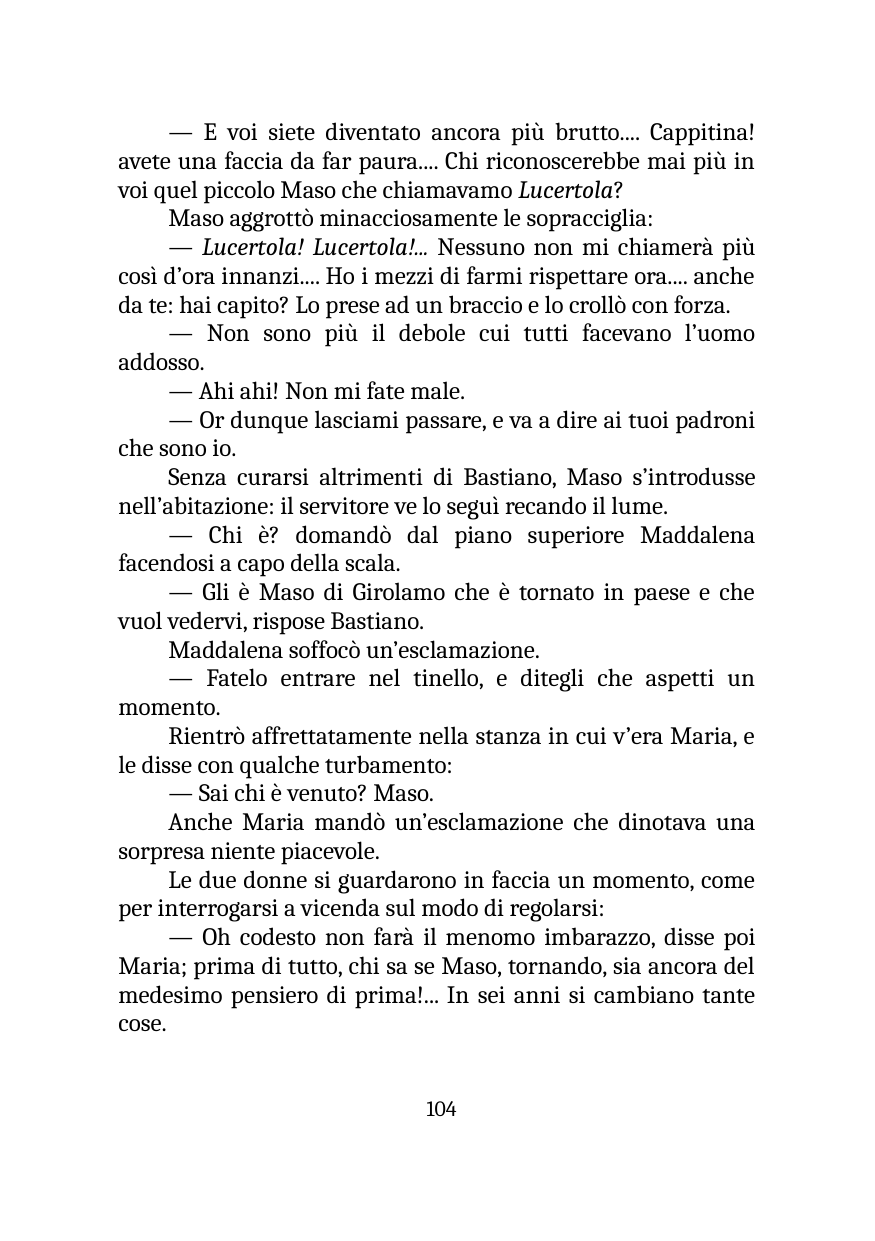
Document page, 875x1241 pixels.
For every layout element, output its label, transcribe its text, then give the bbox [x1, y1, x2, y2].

text Le due donne si guardarono in faccia un momento, come per interrogarsi a vicenda sul modo di regolarsi: [118, 866, 756, 923]
text Rientrò affrettatamente nella stanza in cui v’era Maria, e le disse con qualche turbamento: [118, 722, 756, 779]
text Anche Maria mandò un’esclamazione che dinotava una sorpresa niente piacevole. [118, 808, 756, 866]
text — Chi è? domandò dal piano superiore Maddalena facendosi a capo della scala. [118, 521, 756, 578]
text — Oh codesto non farà il menomo imbarazzo, disse poi Maria; prima di tutto, chi sa se Maso, tornando, sia ancora del medesimo pensiero di prima!... In sei anni si cambiano tante cose. [118, 923, 756, 1038]
text — E voi siete diventato ancora più brutto.... Cappitina! avete una faccia da far paura.... Chi riconoscerebbe mai più in voi quel piccolo Maso che chiamavamo Lucertola? [118, 118, 756, 204]
text — Non sono più il debole cui tutti facevano l’uomo addosso. [118, 319, 756, 377]
text — Fatelo entrare nel tinello, e ditegli che aspetti un momento. [118, 664, 756, 722]
text — Sai chi è venuto? Maso. [118, 779, 756, 808]
text Senza curarsi altrimenti di Bastiano, Maso s’introdusse nell’abitazione: il servitore ve lo seguì recando il lume. [118, 463, 756, 521]
text — Lucertola! Lucertola!... Nessuno non mi chiamerà più così d’ora innanzi.... Ho i mezzi di farmi rispettare ora.... anche da te: hai capito? Lo prese ad un braccio e lo crollò con forza. [118, 233, 756, 319]
text Maso aggrottò minacciosamente le sopracciglia: [118, 204, 756, 233]
text — Or dunque lasciami passare, e va a dire ai tuoi padroni che sono io. [118, 406, 756, 463]
text — Gli è Maso di Girolamo che è tornato in paese e che vuol vedervi, rispose Bastiano. [118, 578, 756, 636]
text Maddalena soffocò un’esclamazione. [118, 636, 756, 664]
text — Ahi ahi! Non mi fate male. [118, 377, 756, 406]
